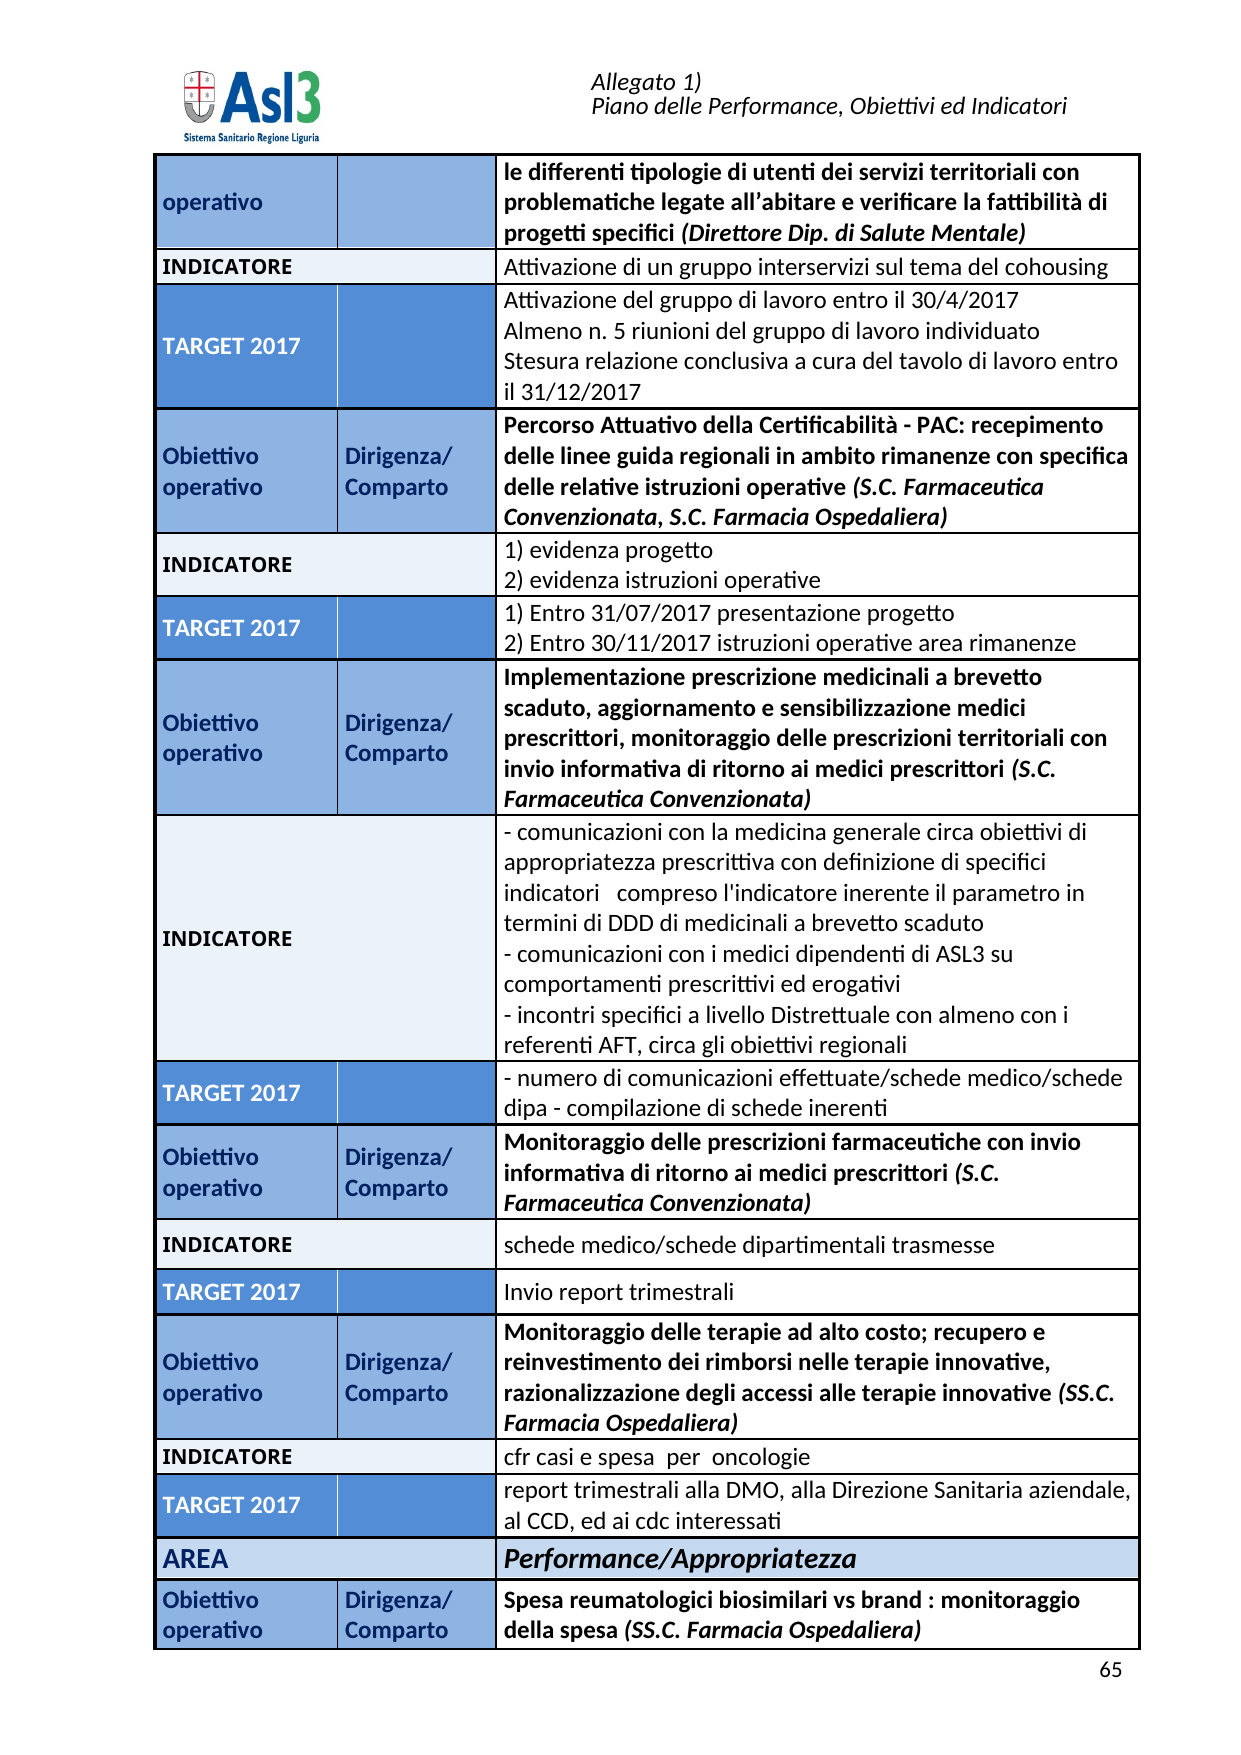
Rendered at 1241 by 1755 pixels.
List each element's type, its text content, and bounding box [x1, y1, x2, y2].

table_cell Invio report trimestrali [497, 1270, 1138, 1313]
table_cell Dirigenza/ Comparto [338, 410, 495, 532]
table_cell Implementazione prescrizione medicinali a brevetto scaduto, aggiornamento e sensibilizzazione medici prescrittori, monitoraggio delle prescrizioni territoriali con invio informativa di ritorno ai medici prescrittori (S.C. Farmaceutica Convenzionata) [497, 661, 1138, 814]
table_cell - comunicazioni con la medicina generale circa obiettivi di appropriatezza prescrittiva con definizione di specifici indicatori compreso l'indicatore inerente il parametro in termini di DDD di medicinali a brevetto scaduto - comunicazioni con i medici dipendenti di ASL3 su comportamenti prescrittivi ed erogativi - incontri specifici a livello Distrettuale con almeno con i referenti AFT, circa gli obiettivi regionali [497, 816, 1138, 1060]
table_cell Dirigenza/ Comparto [338, 1581, 495, 1648]
table_cell Obiettivo operativo [157, 1581, 337, 1648]
table_cell Monitoraggio delle terapie ad alto costo; recupero e reinvestimento dei rimborsi nelle terapie innovative, razionalizzazione degli accessi alle terapie innovative (SS.C. Farmacia Ospedaliera) [497, 1316, 1138, 1438]
table_cell report trimestrali alla DMO, alla Direzione Sanitaria aziendale, al CCD, ed ai cdc interessati [497, 1475, 1138, 1536]
table_cell TARGET 2017 [157, 1062, 337, 1123]
table_cell INDICATORE [157, 1440, 495, 1472]
table_cell Dirigenza/ Comparto [338, 1316, 495, 1438]
table_cell 1) Entro 31/07/2017 presentazione progetto 2) Entro 30/11/2017 istruzioni operative area rimanenze [497, 597, 1138, 658]
table_cell Obiettivo operativo [157, 1126, 337, 1218]
table_cell schede medico/schede dipartimentali trasmesse [497, 1220, 1138, 1268]
table_cell Obiettivo operativo [157, 410, 337, 532]
table_cell [338, 597, 495, 658]
table_cell [338, 156, 495, 247]
table_cell Percorso Attuativo della Certificabilità - PAC: recepimento delle linee guida regionali in ambito rimanenze con specifica delle relative istruzioni operative (S.C. Farmaceutica Convenzionata, S.C. Farmacia Ospedaliera) [497, 410, 1138, 532]
table_cell Attivazione di un gruppo interservizi sul tema del cohousing [497, 250, 1138, 282]
table_cell TARGET 2017 [157, 597, 337, 658]
table_cell Performance/Appropriatezza [497, 1539, 1138, 1577]
table_cell le differenti tipologie di utenti dei servizi territoriali con problematiche legate all’abitare e verificare la fattibilità di progetti specifici (Direttore Dip. di Salute Mentale) [497, 156, 1138, 247]
table_cell Obiettivo operativo [157, 661, 337, 814]
table_cell Dirigenza/ Comparto [338, 661, 495, 814]
table_cell Spesa reumatologici biosimilari vs brand : monitoraggio della spesa (SS.C. Farmacia Ospedaliera) [497, 1581, 1138, 1648]
table_cell cfr casi e spesa per oncologie [497, 1440, 1138, 1472]
table_cell AREA [157, 1539, 495, 1577]
table_cell INDICATORE [157, 816, 495, 1060]
table_cell [338, 1062, 495, 1123]
table_cell INDICATORE [157, 1220, 495, 1268]
table_cell Obiettivo operativo [157, 1316, 337, 1438]
table_cell TARGET 2017 [157, 1270, 337, 1313]
table_cell operativo [157, 156, 337, 247]
table_cell Attivazione del gruppo di lavoro entro il 30/4/2017 Almeno n. 5 riunioni del gruppo di lavoro individuato Stesura relazione conclusiva a cura del tavolo di lavoro entro il 31/12/2017 [497, 285, 1138, 407]
table_cell [338, 1475, 495, 1536]
table_cell Dirigenza/ Comparto [338, 1126, 495, 1218]
table_cell 1) evidenza progetto 2) evidenza istruzioni operative [497, 534, 1138, 595]
table_cell INDICATORE [157, 250, 495, 282]
table_cell [338, 285, 495, 407]
table_cell - numero di comunicazioni effettuate/schede medico/schede dipa - compilazione di schede inerenti [497, 1062, 1138, 1123]
table_cell Monitoraggio delle prescrizioni farmaceutiche con invio informativa di ritorno ai medici prescrittori (S.C. Farmaceutica Convenzionata) [497, 1126, 1138, 1218]
table_cell [338, 1270, 495, 1313]
table_cell INDICATORE [157, 534, 495, 595]
table_cell TARGET 2017 [157, 1475, 337, 1536]
table_cell TARGET 2017 [157, 285, 337, 407]
